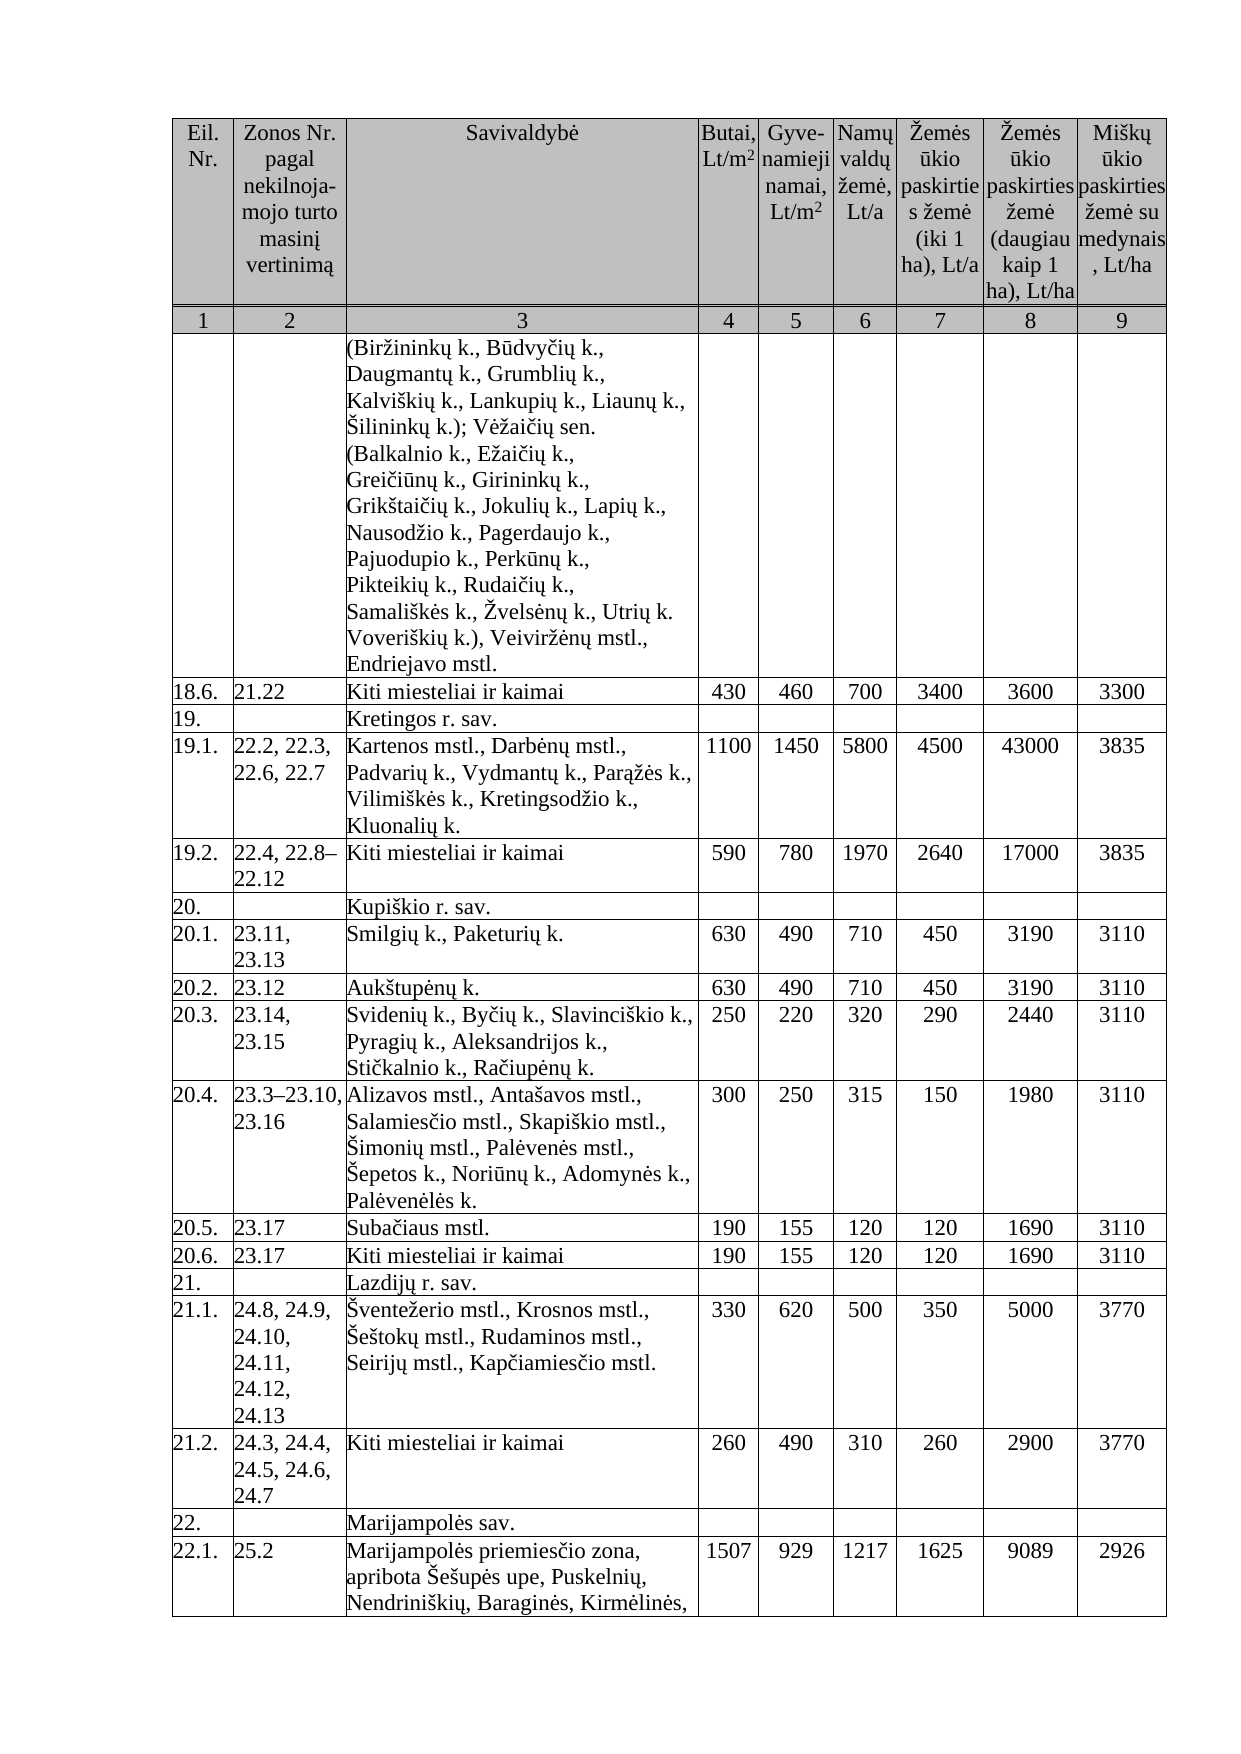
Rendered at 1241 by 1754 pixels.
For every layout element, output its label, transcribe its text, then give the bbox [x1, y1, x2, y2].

table_cell [1078, 1269, 1166, 1295]
table_cell [984, 893, 1077, 919]
table_cell 155 [759, 1242, 833, 1268]
table_header Gyve-namieji namai, Lt/m2 [759, 119, 833, 304]
table_cell 25.2 [234, 1537, 346, 1616]
table_cell [984, 1269, 1077, 1295]
table_header Butai, Lt/m2 [699, 119, 758, 304]
table_cell 190 [699, 1214, 758, 1241]
table_cell 150 [897, 1081, 983, 1213]
table_cell 1 [173, 307, 233, 333]
table_cell 220 [759, 1001, 833, 1080]
table_cell 120 [897, 1242, 983, 1268]
table_cell 7 [897, 307, 983, 333]
table_cell [897, 1269, 983, 1295]
table_cell 490 [759, 920, 833, 973]
table_cell 450 [897, 974, 983, 1000]
table_cell 3110 [1078, 974, 1166, 1000]
table_cell 23.17 [234, 1214, 346, 1241]
table_cell 3600 [984, 678, 1077, 704]
table_cell 3110 [1078, 1242, 1166, 1268]
table_header Zonos Nr. pagal nekilnoja-mojo turto masinį vertinimą [234, 119, 346, 304]
table_cell 43000 [984, 733, 1077, 838]
table_cell [897, 705, 983, 732]
table_cell 120 [834, 1214, 896, 1241]
table_cell 3300 [1078, 678, 1166, 704]
table_cell [897, 893, 983, 919]
table_cell [173, 334, 233, 677]
table_header Miškų ūkio paskirties žemė su medynais, Lt/ha [1078, 119, 1166, 304]
table_cell 490 [759, 974, 833, 1000]
table_cell 23.12 [234, 974, 346, 1000]
table_cell 1450 [759, 733, 833, 838]
table_cell 3770 [1078, 1429, 1166, 1508]
table_header Savivaldybė [347, 119, 698, 304]
table_cell 310 [834, 1429, 896, 1508]
table_cell 5000 [984, 1296, 1077, 1428]
table_cell [834, 705, 896, 732]
table_cell 5 [759, 307, 833, 333]
table_cell 780 [759, 839, 833, 892]
table_cell [759, 1509, 833, 1536]
table_cell 21.2. [173, 1429, 233, 1508]
table_cell [699, 334, 758, 677]
table_cell 20.1. [173, 920, 233, 973]
table_cell 22.2, 22.3, 22.6, 22.7 [234, 733, 346, 838]
table_cell Kiti miesteliai ir kaimai [347, 839, 698, 892]
table_cell Šventežerio mstl., Krosnos mstl., Šeštokų mstl., Rudaminos mstl., Seirijų mstl., Kapčiamiesčio mstl. [347, 1296, 698, 1428]
table_cell 190 [699, 1242, 758, 1268]
table_cell 23.17 [234, 1242, 346, 1268]
table_header Žemės ūkio paskirties žemė (daugiau kaip 1 ha), Lt/ha [984, 119, 1077, 304]
table_cell 320 [834, 1001, 896, 1080]
table_cell Alizavos mstl., Antašavos mstl., Salamiesčio mstl., Skapiškio mstl., Šimonių mstl., Palėvenės mstl., Šepetos k., Noriūnų k., Adomynės k., Palėvenėlės k. [347, 1081, 698, 1213]
table_cell 490 [759, 1429, 833, 1508]
table_cell [834, 1269, 896, 1295]
table_cell 260 [699, 1429, 758, 1508]
table_cell Kiti miesteliai ir kaimai [347, 1242, 698, 1268]
table_cell [234, 893, 346, 919]
table_cell 3110 [1078, 920, 1166, 973]
table_cell 4500 [897, 733, 983, 838]
table_cell 250 [699, 1001, 758, 1080]
table_cell [699, 1509, 758, 1536]
table_cell 450 [897, 920, 983, 973]
table_cell 20. [173, 893, 233, 919]
table_cell 710 [834, 974, 896, 1000]
table_cell 19.1. [173, 733, 233, 838]
table_cell [234, 1509, 346, 1536]
table_cell 3190 [984, 920, 1077, 973]
table_cell 1625 [897, 1537, 983, 1616]
table_cell 9 [1078, 307, 1166, 333]
table_header Namų valdų žemė, Lt/a [834, 119, 896, 304]
table_cell [699, 1269, 758, 1295]
table_cell 19.2. [173, 839, 233, 892]
table_cell [759, 1269, 833, 1295]
table_cell 290 [897, 1001, 983, 1080]
table_cell 23.14, 23.15 [234, 1001, 346, 1080]
table_cell Kupiškio r. sav. [347, 893, 698, 919]
table_cell 20.3. [173, 1001, 233, 1080]
table_cell 929 [759, 1537, 833, 1616]
table_cell Aukštupėnų k. [347, 974, 698, 1000]
table_cell Subačiaus mstl. [347, 1214, 698, 1241]
table_cell 155 [759, 1214, 833, 1241]
table_cell 250 [759, 1081, 833, 1213]
table_cell Smilgių k., Paketurių k. [347, 920, 698, 973]
table_cell [1078, 705, 1166, 732]
table_cell Lazdijų r. sav. [347, 1269, 698, 1295]
table_cell 330 [699, 1296, 758, 1428]
table_cell [834, 893, 896, 919]
table_cell [897, 1509, 983, 1536]
table_cell 3400 [897, 678, 983, 704]
table_cell 500 [834, 1296, 896, 1428]
table_cell 1980 [984, 1081, 1077, 1213]
table_cell 20.6. [173, 1242, 233, 1268]
table_cell 460 [759, 678, 833, 704]
table_cell 19. [173, 705, 233, 732]
table_cell 20.5. [173, 1214, 233, 1241]
table_cell Marijampolės sav. [347, 1509, 698, 1536]
table_cell [834, 334, 896, 677]
table_cell Kretingos r. sav. [347, 705, 698, 732]
table_cell 315 [834, 1081, 896, 1213]
table_cell 3770 [1078, 1296, 1166, 1428]
table_cell 120 [897, 1214, 983, 1241]
table_cell 21.22 [234, 678, 346, 704]
table_cell 620 [759, 1296, 833, 1428]
table_cell [984, 334, 1077, 677]
table_cell [759, 893, 833, 919]
table_cell 1507 [699, 1537, 758, 1616]
table_cell 20.4. [173, 1081, 233, 1213]
table_cell 590 [699, 839, 758, 892]
table_cell [897, 334, 983, 677]
table_cell [699, 893, 758, 919]
table_cell 22. [173, 1509, 233, 1536]
table_cell 1217 [834, 1537, 896, 1616]
table_cell 3835 [1078, 733, 1166, 838]
table_cell [1078, 893, 1166, 919]
table_cell [834, 1509, 896, 1536]
table_header Žemės ūkio paskirties žemė (iki 1 ha), Lt/a [897, 119, 983, 304]
table_cell [984, 1509, 1077, 1536]
table_cell 3110 [1078, 1081, 1166, 1213]
table_cell 260 [897, 1429, 983, 1508]
table_cell 23.3–23.10, 23.16 [234, 1081, 346, 1213]
table_cell [699, 705, 758, 732]
table_cell [234, 1269, 346, 1295]
table_cell 24.8, 24.9, 24.10, 24.11, 24.12, 24.13 [234, 1296, 346, 1428]
table_header Eil. Nr. [173, 119, 233, 304]
table_cell Kiti miesteliai ir kaimai [347, 1429, 698, 1508]
table_cell 21. [173, 1269, 233, 1295]
table_cell 9089 [984, 1537, 1077, 1616]
table_cell 18.6. [173, 678, 233, 704]
table_cell 630 [699, 920, 758, 973]
table_cell 430 [699, 678, 758, 704]
table_cell [234, 705, 346, 732]
table_cell 5800 [834, 733, 896, 838]
table_cell [984, 705, 1077, 732]
table_cell 24.3, 24.4, 24.5, 24.6, 24.7 [234, 1429, 346, 1508]
table_cell [234, 334, 346, 677]
table_cell 3 [347, 307, 698, 333]
table_cell 300 [699, 1081, 758, 1213]
table_cell Kartenos mstl., Darbėnų mstl., Padvarių k., Vydmantų k., Parąžės k., Vilimiškės k., Kretingsodžio k., Kluonalių k. [347, 733, 698, 838]
table_cell 2926 [1078, 1537, 1166, 1616]
table_cell 2 [234, 307, 346, 333]
table_cell 1690 [984, 1242, 1077, 1268]
table_cell 8 [984, 307, 1077, 333]
table_cell 630 [699, 974, 758, 1000]
table_cell 120 [834, 1242, 896, 1268]
table_cell [1078, 1509, 1166, 1536]
table_cell [1078, 334, 1166, 677]
table_cell 1100 [699, 733, 758, 838]
table_cell 2440 [984, 1001, 1077, 1080]
table_cell (Biržininkų k., Būdvyčių k., Daugmantų k., Grumblių k., Kalviškių k., Lankupių k., Liaunų k., Šilininkų k.); Vėžaičių sen. (Balkalnio k., Ežaičių k., Greičiūnų k., Girininkų k., Grikštaičių k., Jokulių k., Lapių k., Nausodžio k., Pagerdaujo k., Pajuodupio k., Perkūnų k., Pikteikių k., Rudaičių k., Samališkės k., Žvelsėnų k., Utrių k. Voveriškių k.), Veiviržėnų mstl., Endriejavo mstl. [347, 334, 698, 677]
table_cell Kiti miesteliai ir kaimai [347, 678, 698, 704]
table_cell 6 [834, 307, 896, 333]
table_cell [759, 705, 833, 732]
table_cell 4 [699, 307, 758, 333]
table_cell 2640 [897, 839, 983, 892]
table_cell Marijampolės priemiesčio zona, apribota Šešupės upe, Puskelnių, Nendriniškių, Baraginės, Kirmėlinės, [347, 1537, 698, 1616]
table_cell 350 [897, 1296, 983, 1428]
table_cell 20.2. [173, 974, 233, 1000]
table_cell [759, 334, 833, 677]
table_cell 3110 [1078, 1001, 1166, 1080]
table_cell 700 [834, 678, 896, 704]
table_cell 3190 [984, 974, 1077, 1000]
table_cell 1970 [834, 839, 896, 892]
table_cell Svidenių k., Byčių k., Slavinciškio k., Pyragių k., Aleksandrijos k., Stičkalnio k., Račiupėnų k. [347, 1001, 698, 1080]
table_cell 22.4, 22.8–22.12 [234, 839, 346, 892]
table_cell 21.1. [173, 1296, 233, 1428]
table_cell 23.11, 23.13 [234, 920, 346, 973]
table_cell 22.1. [173, 1537, 233, 1616]
table_cell 3110 [1078, 1214, 1166, 1241]
table_cell 2900 [984, 1429, 1077, 1508]
table_cell 3835 [1078, 839, 1166, 892]
table_cell 17000 [984, 839, 1077, 892]
table_cell 710 [834, 920, 896, 973]
table_cell 1690 [984, 1214, 1077, 1241]
